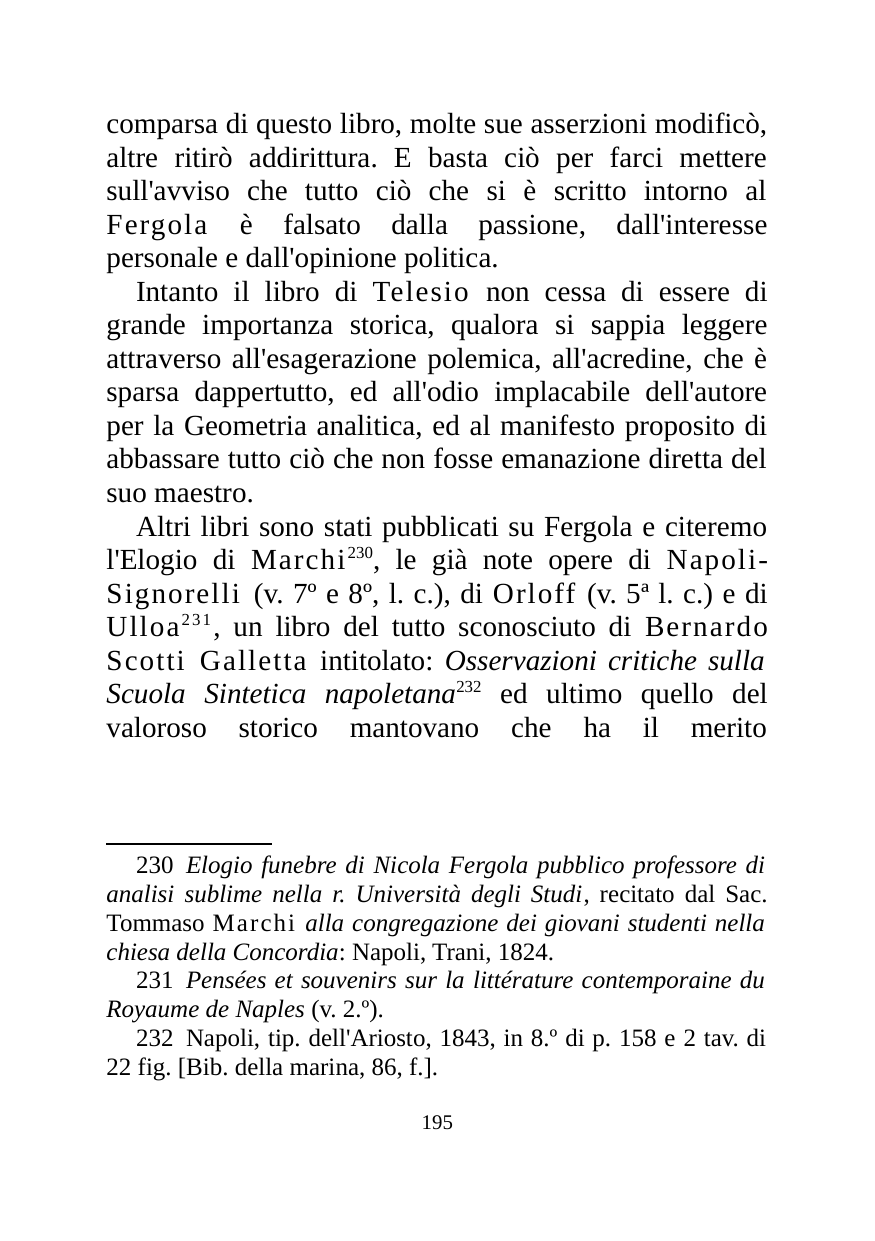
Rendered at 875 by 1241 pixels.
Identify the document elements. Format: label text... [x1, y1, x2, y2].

text Altri libri sono stati pubblicati su Fergola e citeremo l'Elogio di Marchi, le già note opere di Napoli-Signorelli (v. 7º e 8º, l. c.), di Orloff (v. 5ª l. c.) e di Ulloa, un libro del tutto sconosciuto di Bernardo Scotti Galletta intitolato: Osservazioni critiche sulla Scuola Sintetica napoletana ed ultimo quello del valoroso storico mantovano che ha il merito [106, 509, 768, 743]
text comparsa di questo libro, molte sue asserzioni modificò, altre ritirò addirittura. E basta ciò per farci mettere sull'avviso che tutto ciò che si è scritto intorno al Fergola è falsato dalla passione, dall'interesse personale e dall'opinione politica. [106, 106, 768, 274]
text Napoli, tip. dell'Ariosto, 1843, in 8.º di p. 158 e 2 tav. di 22 fig. [Bib. della marina, 86, f.]. [106, 1023, 768, 1080]
text Intanto il libro di Telesio non cessa di essere di grande importanza storica, qualora si sappia leggere attraverso all'esagerazione polemica, all'acredine, che è sparsa dappertutto, ed all'odio implacabile dell'autore per la Geometria analitica, ed al manifesto proposito di abbassare tutto ciò che non fosse emanazione diretta del suo maestro. [106, 274, 768, 509]
text Elogio funebre di Nicola Fergola pubblico professore di analisi sublime nella r. Università degli Studi, recitato dal Sac. Tommaso Marchi alla congregazione dei giovani studenti nella chiesa della Concordia: Napoli, Trani, 1824. [106, 850, 768, 965]
text Pensées et souvenirs sur la littérature contemporaine du Royaume de Naples (v. 2.º). [106, 965, 768, 1023]
